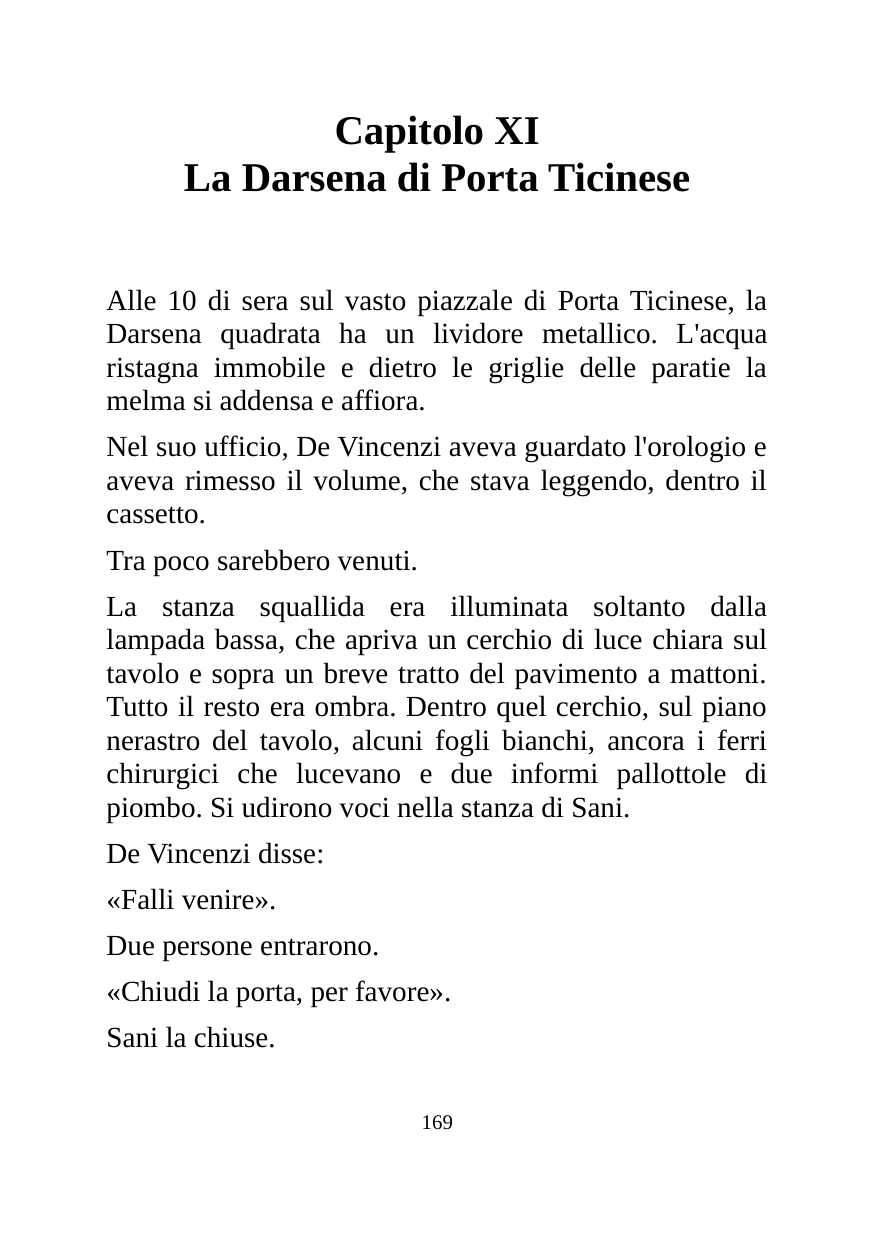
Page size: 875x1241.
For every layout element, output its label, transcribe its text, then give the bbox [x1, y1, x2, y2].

text La stanza squallida era illuminata soltanto dalla lampada bassa, che apriva un cerchio di luce chiara sul tavolo e sopra un breve tratto del pavimento a mattoni. Tutto il resto era ombra. Dentro quel cerchio, sul piano nerastro del tavolo, alcuni fogli bianchi, ancora i ferri chirurgici che lucevano e due informi pallottole di piombo. Si udirono voci nella stanza di Sani. [106, 589, 768, 823]
text Tra poco sarebbero venuti. [106, 543, 768, 576]
text «Falli venire». [106, 882, 768, 916]
text Nel suo ufficio, De Vincenzi aveva guardato l'orologio e aveva rimesso il volume, che stava leggendo, dentro il cassetto. [106, 429, 768, 530]
text Sani la chiuse. [106, 1020, 768, 1054]
text De Vincenzi disse: [106, 836, 768, 869]
text Due persone entrarono. [106, 928, 768, 962]
text Alle 10 di sera sul vasto piazzale di Porta Ticinese, la Darsena quadrata ha un lividore metallico. L'acqua ristagna immobile e dietro le griglie delle paratie la melma si addensa e affiora. [106, 283, 768, 417]
subtitle Capitolo XI La Darsena di Porta Ticinese [106, 106, 768, 200]
text «Chiudi la porta, per favore». [106, 974, 768, 1008]
